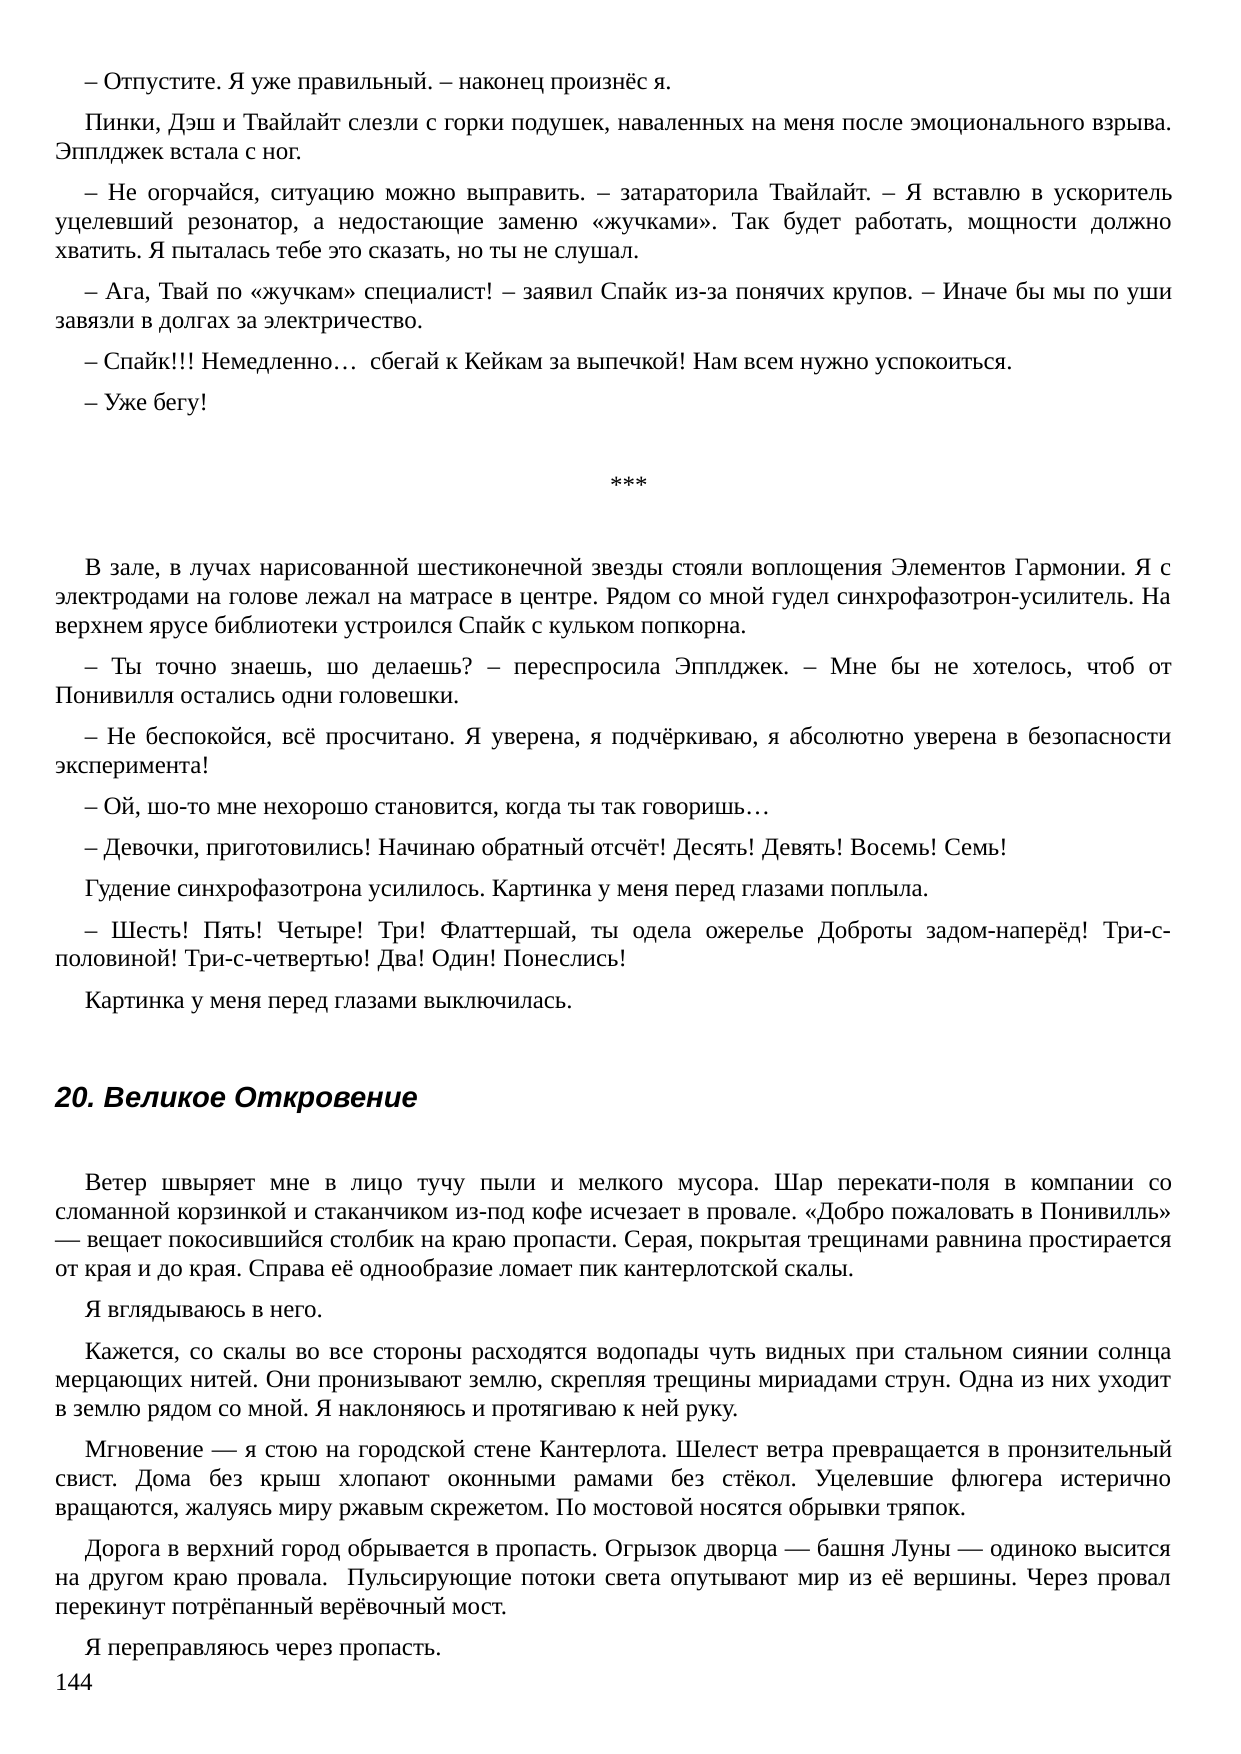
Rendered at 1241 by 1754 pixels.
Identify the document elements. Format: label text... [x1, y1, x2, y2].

text Картинка у меня перед глазами выключилась. [55, 985, 1173, 1013]
text – Не огорчайся, ситуацию можно выправить. – затараторила Твайлайт. – Я вставлю в ускоритель уцелевший резонатор, а недостающие заменю «жучками». Так будет работать, мощности должно хватить. Я пыталась тебе это сказать, но ты не слушал. [55, 177, 1173, 263]
text Мгновение — я стою на городской стене Кантерлота. Шелест ветра превращается в пронзительный свист. Дома без крыш хлопают оконными рамами без стёкол. Уцелевшие флюгера истерично вращаются, жалуясь миру ржавым скрежетом. По мостовой носятся обрывки тряпок. [55, 1434, 1173, 1521]
subtitle 20. Великое Откровение [55, 1080, 1173, 1113]
text – Ага, Твай по «жучкам» специалист! – заявил Спайк из-за понячих крупов. – Иначе бы мы по уши завязли в долгах за электричество. [55, 276, 1173, 333]
text – Не беспокойся, всё просчитано. Я уверена, я подчёркиваю, я абсолютно уверена в безопасности эксперимента! [55, 721, 1173, 778]
text – Ой, шо-то мне нехорошо становится, когда ты так говоришь… [55, 791, 1173, 820]
text Гудение синхрофазотрона усилилось. Картинка у меня перед глазами поплыла. [55, 873, 1173, 902]
text Ветер швыряет мне в лицо тучу пыли и мелкого мусора. Шар перекати-поля в компании со сломанной корзинкой и стаканчиком из-под кофе исчезает в провале. «Добро пожаловать в Понивилль» — вещает покосившийся столбик на краю пропасти. Серая, покрытая трещинами равнина простирается от края и до края. Справа её однообразие ломает пик кантерлотской скалы. [55, 1167, 1173, 1282]
text Дорога в верхний город обрывается в пропасть. Огрызок дворца — башня Луны — одиноко высится на другом краю провала. Пульсирующие потоки света опутывают мир из её вершины. Через провал перекинут потрёпанный верёвочный мост. [55, 1533, 1173, 1619]
text – Уже бегу! [55, 387, 1173, 416]
text – Ты точно знаешь, шо делаешь? – переспросила Эпплджек. – Мне бы не хотелось, чтоб от Понивилля остались одни головешки. [55, 651, 1173, 708]
text Я переправляюсь через пропасть. [55, 1632, 1173, 1661]
text – Девочки, приготовились! Начинаю обратный отсчёт! Десять! Девять! Восемь! Семь! [55, 832, 1173, 861]
text В зале, в лучах нарисованной шестиконечной звезды стояли воплощения Элементов Гармонии. Я с электродами на голове лежал на матрасе в центре. Рядом со мной гудел синхрофазотрон-усилитель. На верхнем ярусе библиотеки устроился Спайк с кульком попкорна. [55, 552, 1173, 638]
text *** [55, 470, 1173, 498]
text Пинки, Дэш и Твайлайт слезли с горки подушек, наваленных на меня после эмоционального взрыва. Эпплджек встала с ног. [55, 107, 1173, 165]
text – Спайк!!! Немедленно… сбегай к Кейкам за выпечкой! Нам всем нужно успокоиться. [55, 346, 1173, 375]
text Кажется, со скалы во все стороны расходятся водопады чуть видных при стальном сиянии солнца мерцающих нитей. Они пронизывают землю, скрепляя трещины мириадами струн. Одна из них уходит в землю рядом со мной. Я наклоняюсь и протягиваю к ней руку. [55, 1336, 1173, 1422]
text Я вглядываюсь в него. [55, 1294, 1173, 1323]
text – Отпустите. Я уже правильный. – наконец произнёс я. [55, 66, 1173, 95]
text – Шесть! Пять! Четыре! Три! Флаттершай, ты одела ожерелье Доброты задом-наперёд! Три-с-половиной! Три-с-четвертью! Два! Один! Понеслись! [55, 915, 1173, 972]
